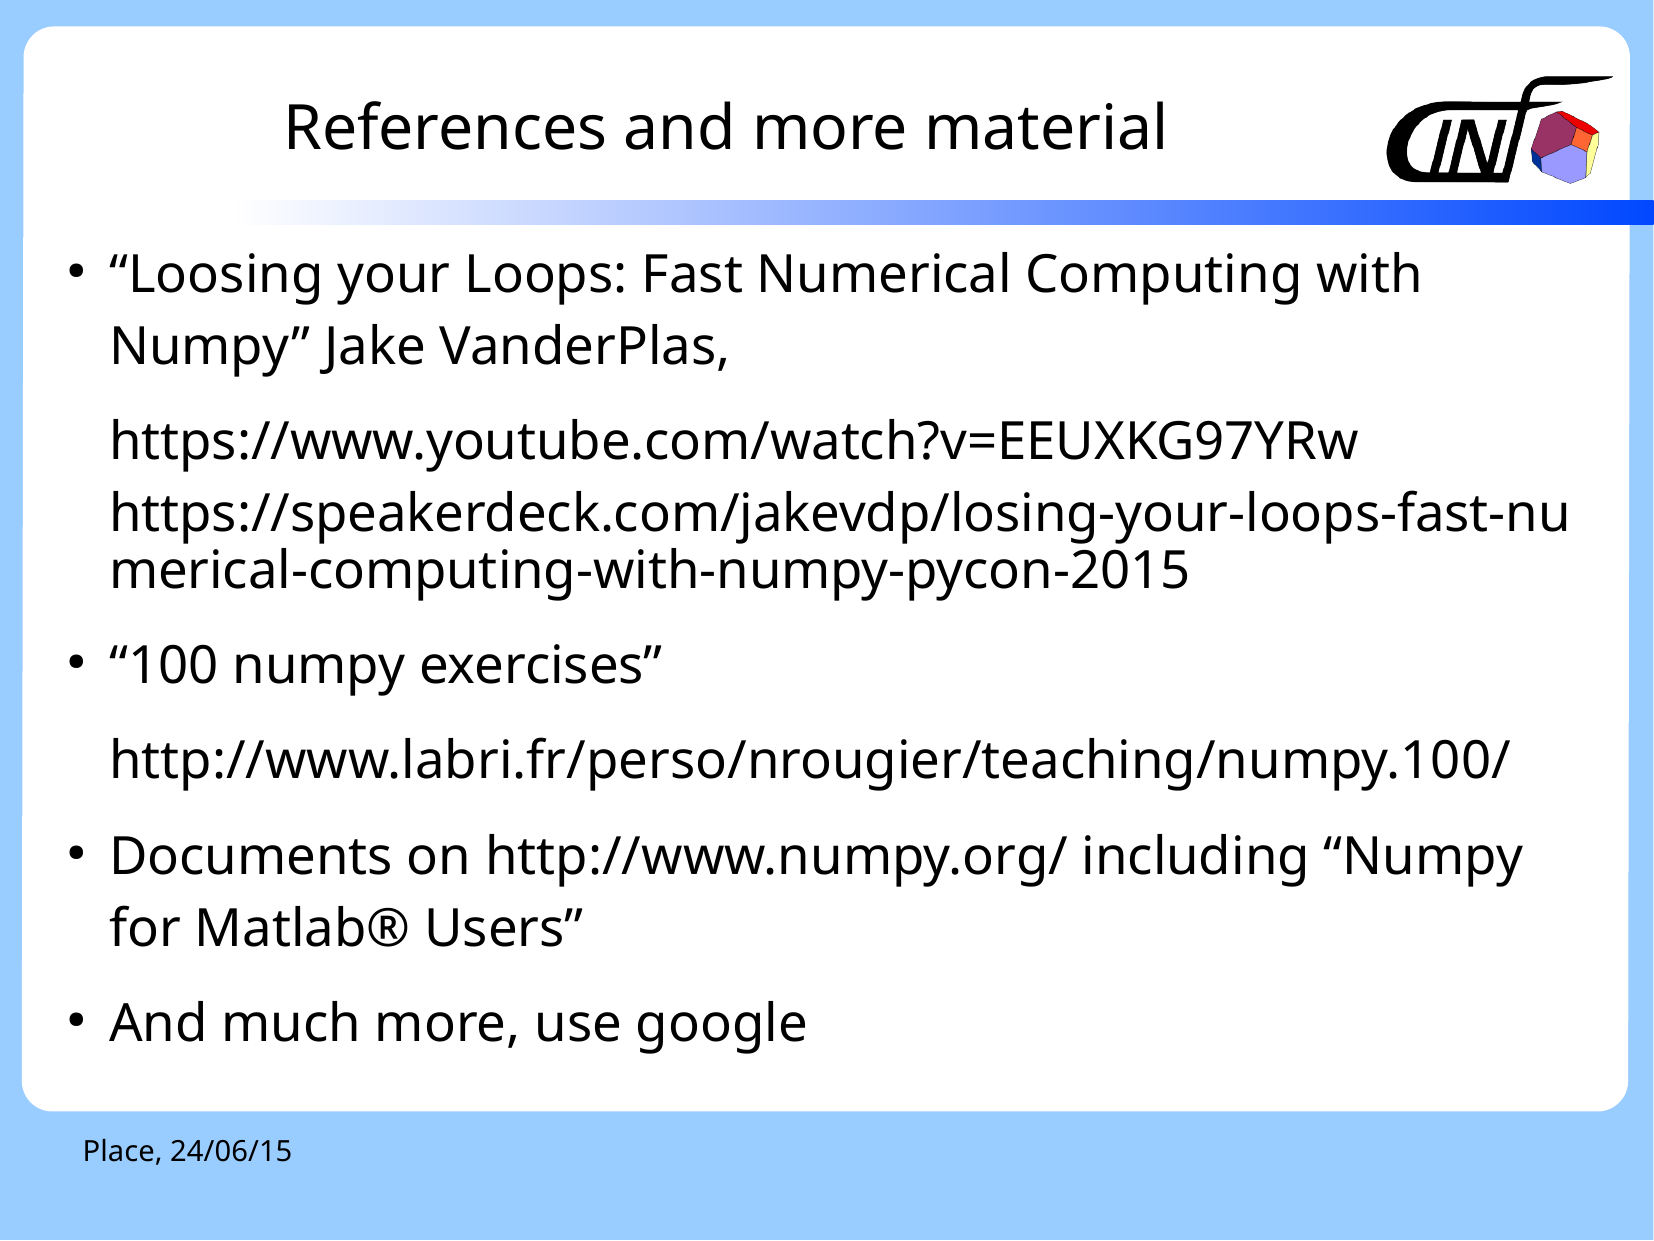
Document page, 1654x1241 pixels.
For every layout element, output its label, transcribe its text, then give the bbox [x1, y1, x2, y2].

list “Loosing your Loops: Fast Numerical Computing with Numpy” Jake VanderPlas, https://www.youtube.com/watch?v=EEUXKG97YRw https://speakerdeck.com/jakevdp/losing-your-loops-fast-numerical-computing-with-numpy-pycon-2015 “100 numpy exercises” http://www.labri.fr/perso/nrougier/teaching/numpy.100/ Documents on http://www.numpy.org/ including “Numpy for Matlab® Users” And much more, use google [53, 236, 1601, 1004]
title References and more material [82, 49, 1371, 201]
picture [1386, 76, 1613, 184]
